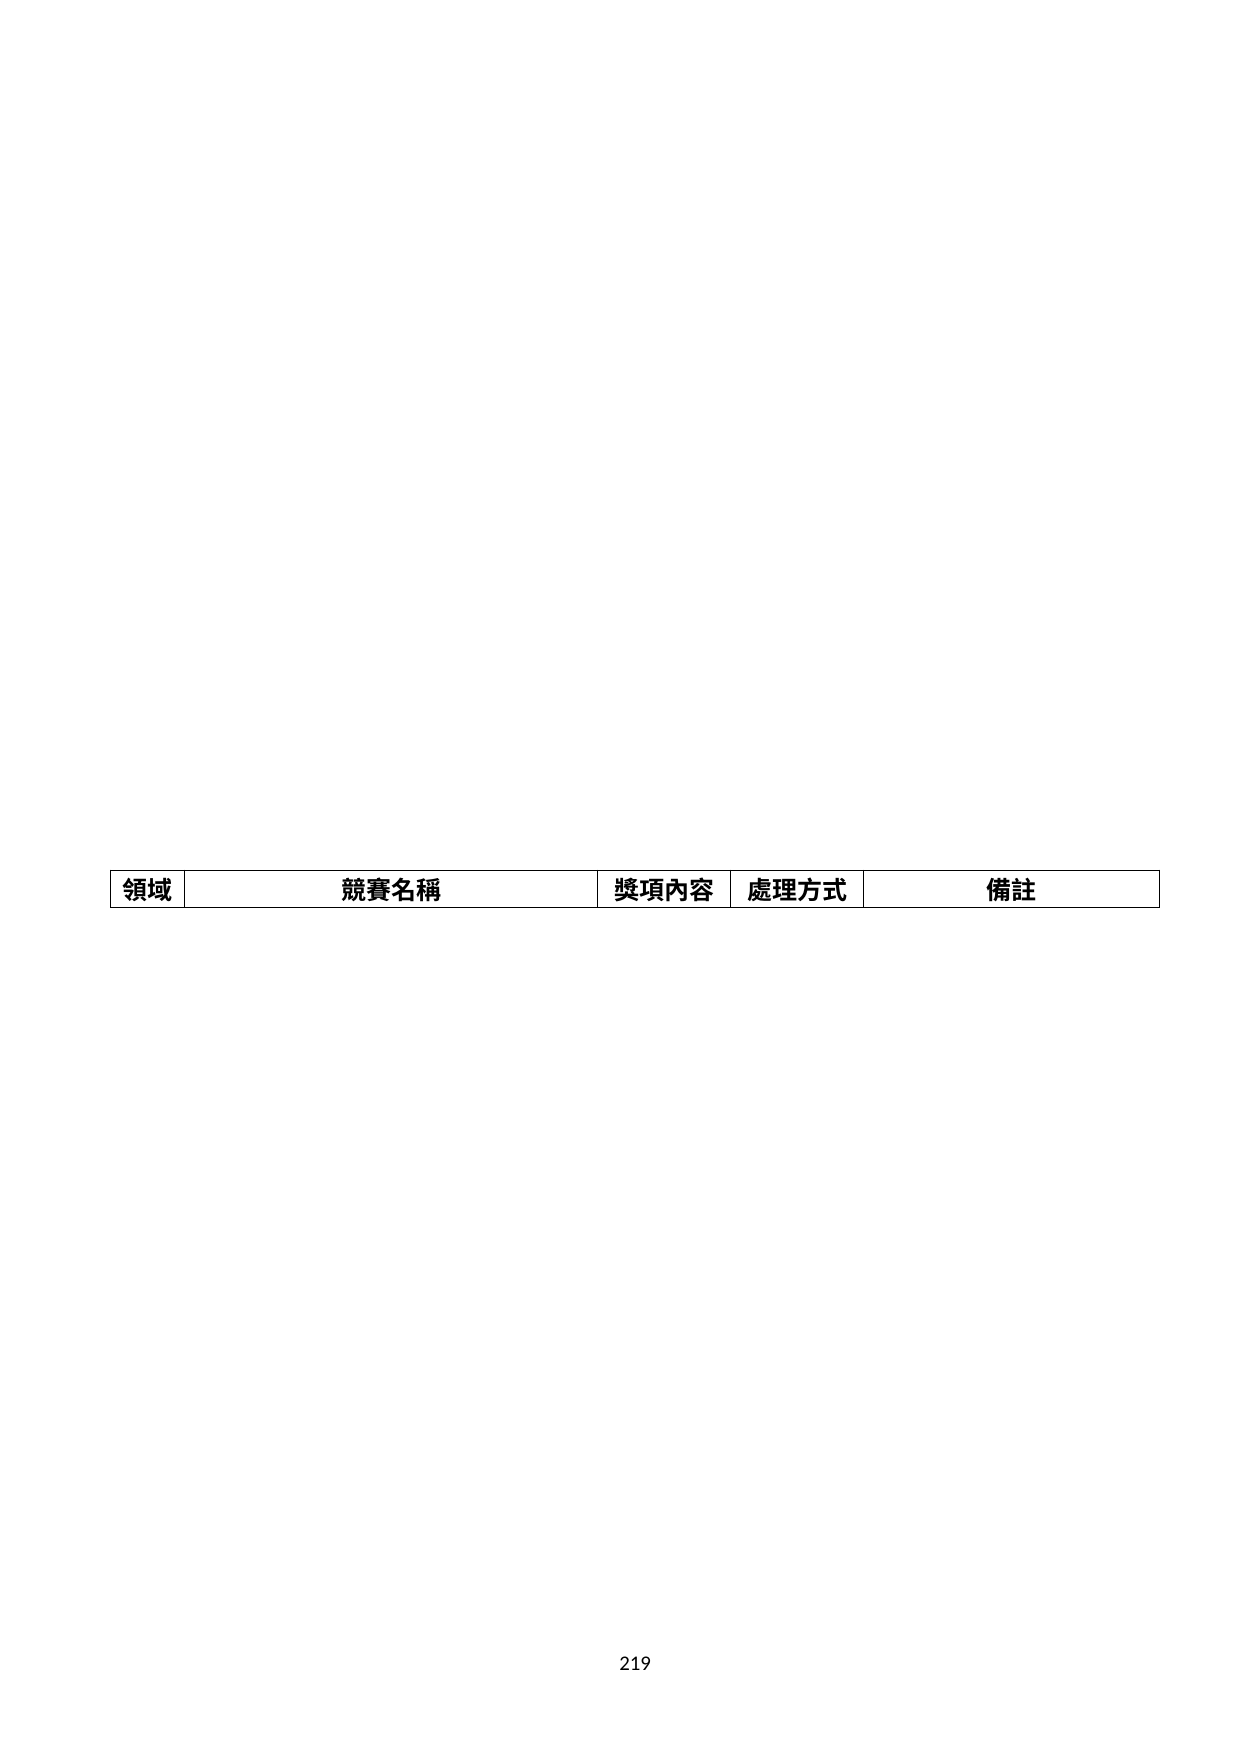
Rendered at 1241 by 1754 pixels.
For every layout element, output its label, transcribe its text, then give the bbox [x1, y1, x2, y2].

table_header 領域 [111, 871, 184, 907]
table_header 備註 [864, 871, 1159, 907]
table_header 處理方式 [731, 871, 863, 907]
table_header 競賽名稱 [185, 871, 597, 907]
table_header 獎項內容 [598, 871, 730, 907]
